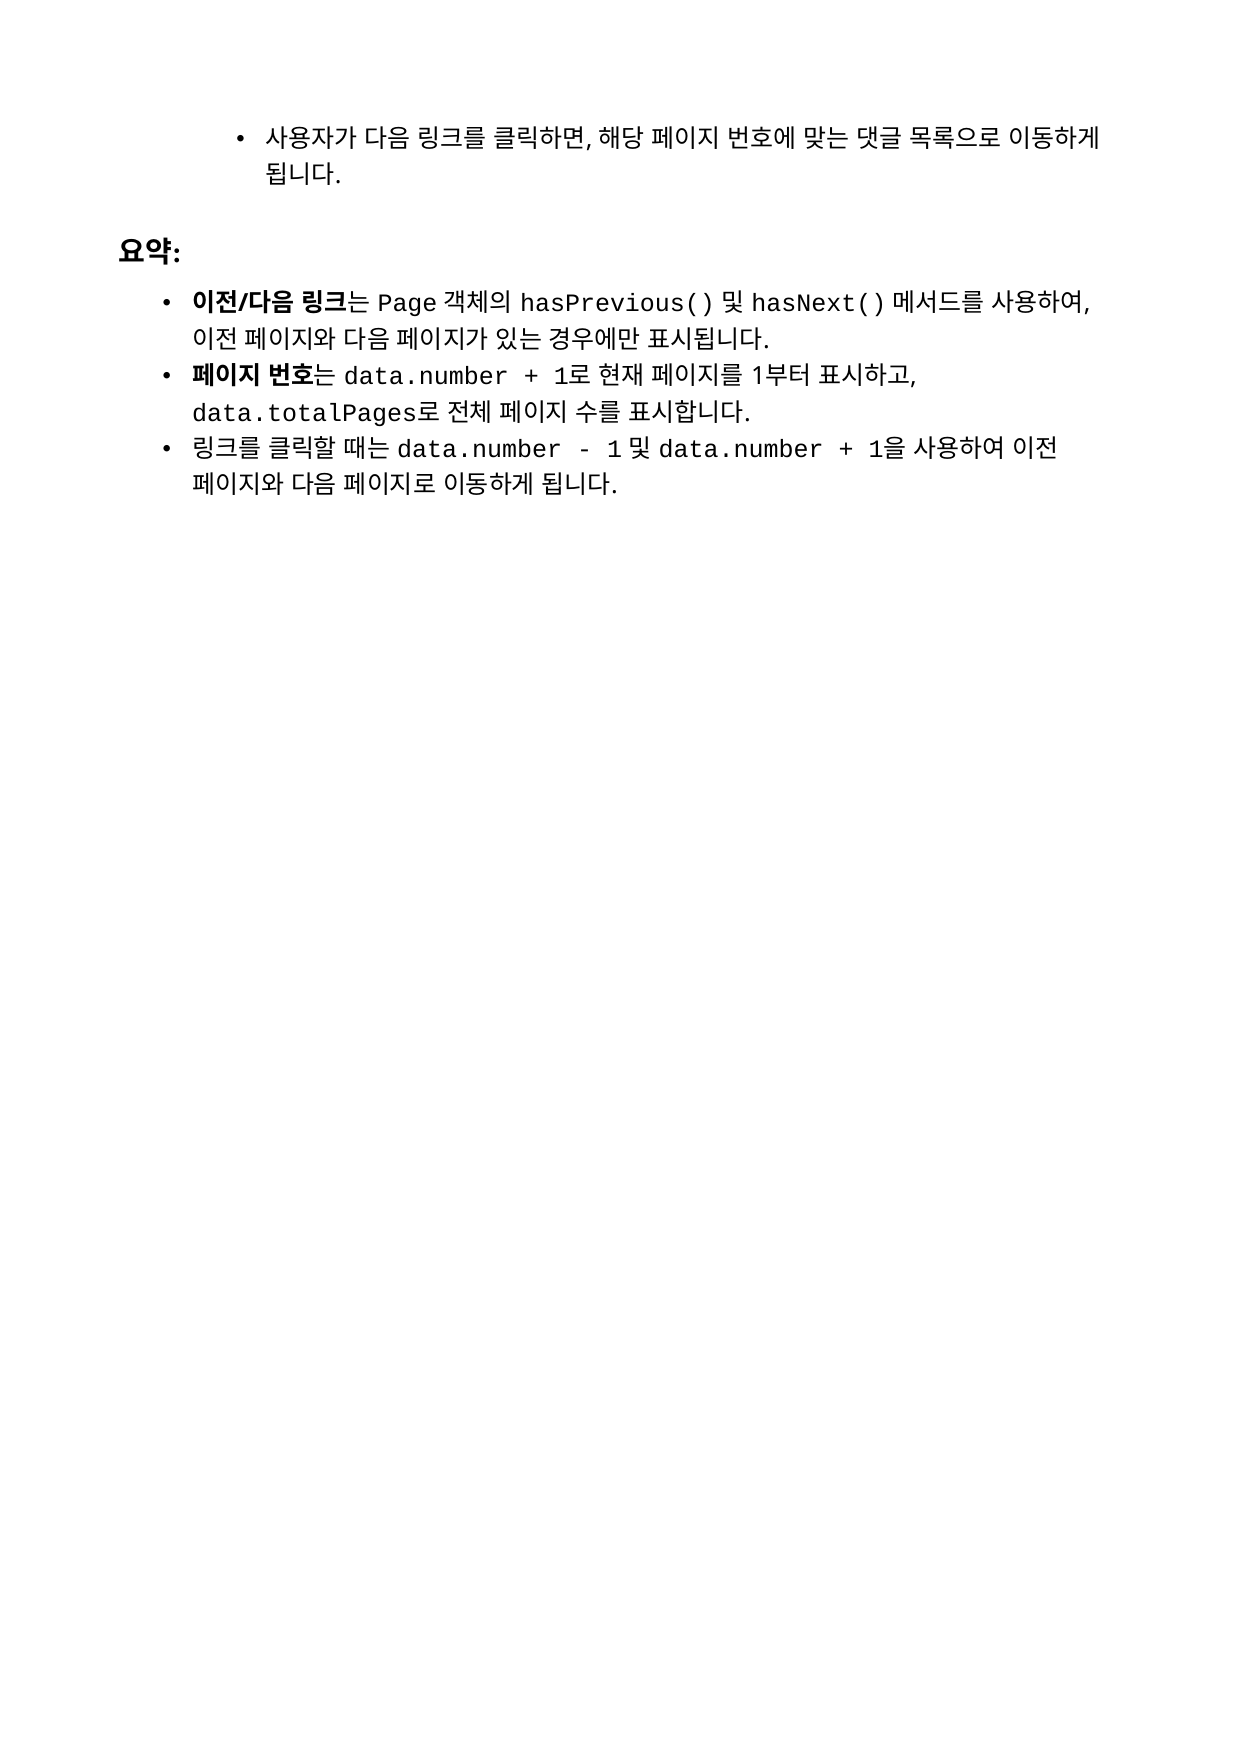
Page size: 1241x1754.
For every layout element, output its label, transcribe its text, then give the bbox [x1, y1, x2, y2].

list 링크를 클릭할 때는 data.number - 1 및 data.number + 1을 사용하여 이전 페이지와 다음 페이지로 이동하게 됩니다. [162, 428, 1122, 501]
subtitle 요약: [118, 228, 1122, 270]
list 사용자가 다음 링크를 클릭하면, 해당 페이지 번호에 맞는 댓글 목록으로 이동하게 됩니다. [236, 118, 1122, 191]
list 페이지 번호는 data.number + 1로 현재 페이지를 1부터 표시하고, data.totalPages로 전체 페이지 수를 표시합니다. [162, 356, 1122, 428]
list 이전/다음 링크는 Page 객체의 hasPrevious() 및 hasNext() 메서드를 사용하여, 이전 페이지와 다음 페이지가 있는 경우에만 표시됩니다. [162, 283, 1122, 356]
